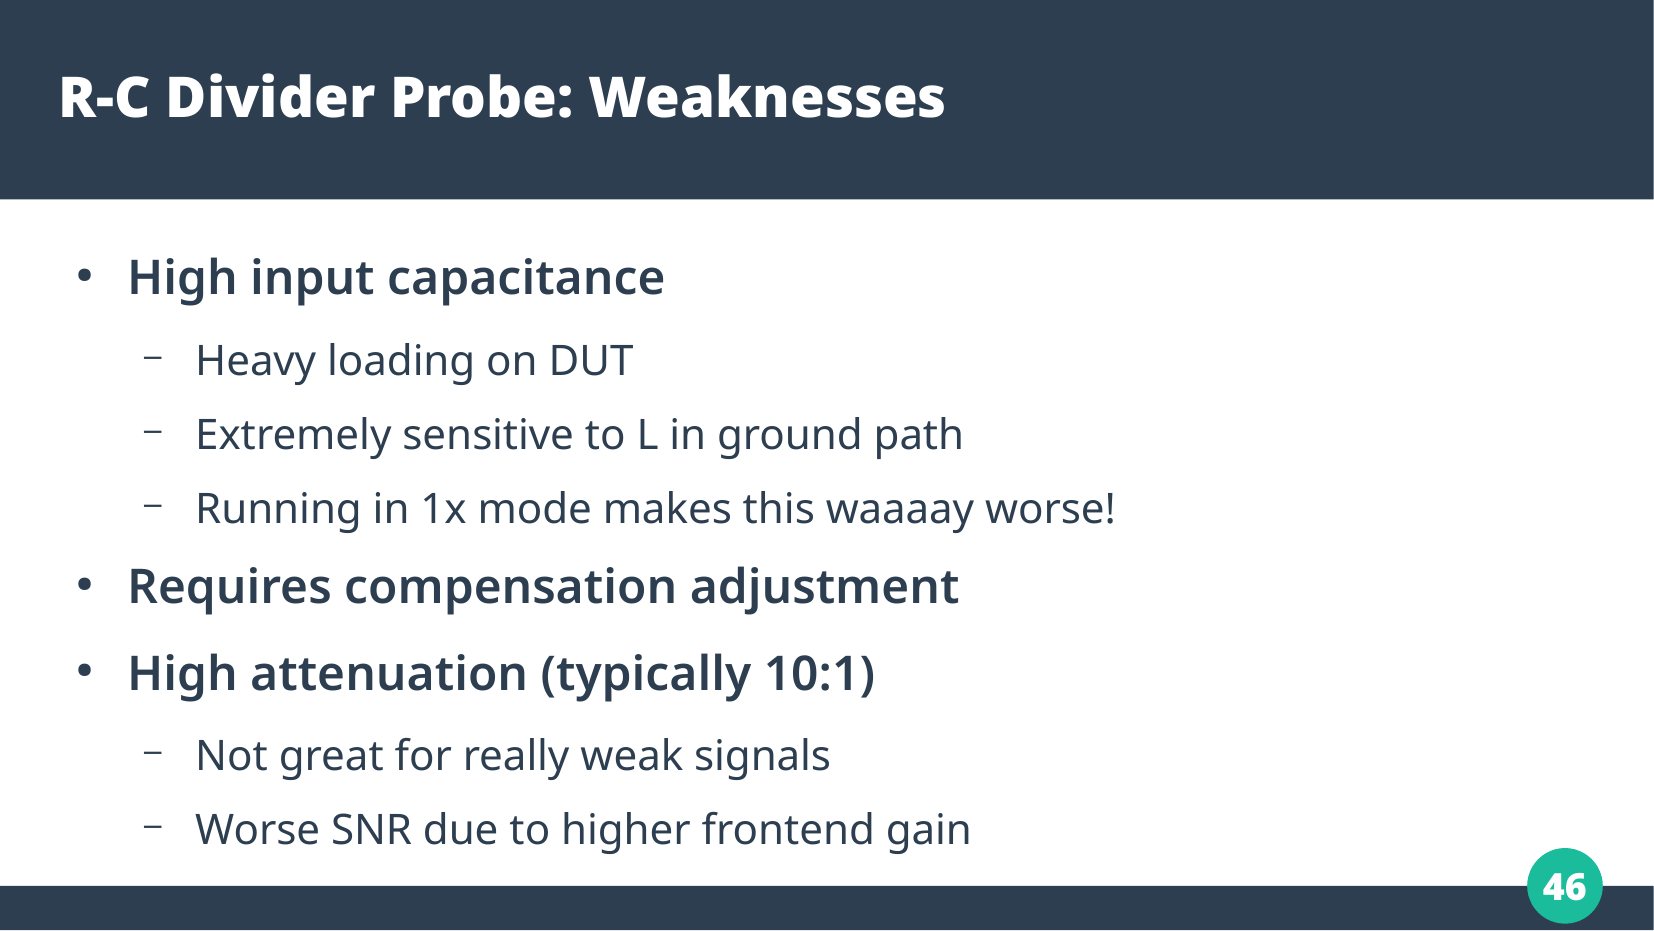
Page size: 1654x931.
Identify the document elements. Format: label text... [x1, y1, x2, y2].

title R-C Divider Probe: Weaknesses [59, 37, 1595, 155]
list High input capacitance Heavy loading on DUT Extremely sensitive to L in ground path Running in 1x mode makes this waaaay worse! Requires compensation adjustment High attenuation (typically 10:1) Not great for really weak signals Worse SNR due to higher frontend gain [59, 243, 1595, 864]
